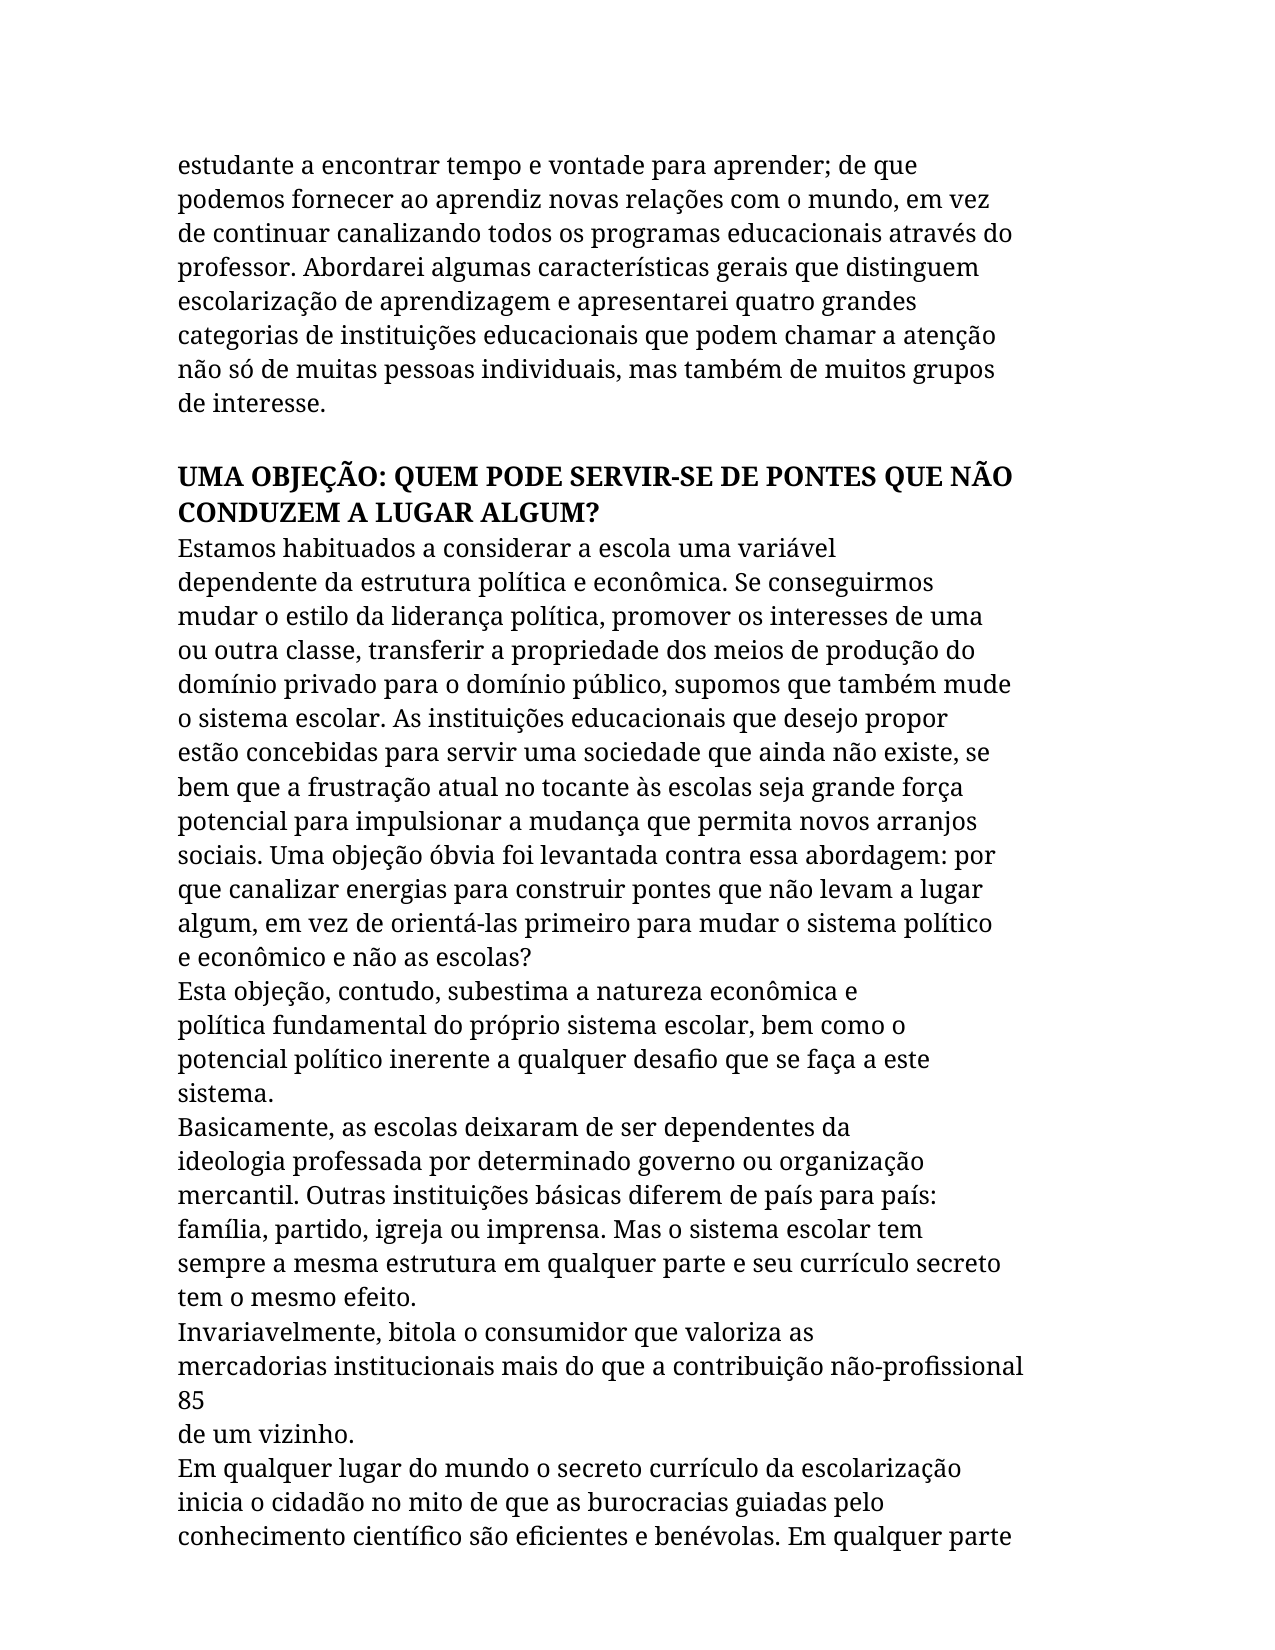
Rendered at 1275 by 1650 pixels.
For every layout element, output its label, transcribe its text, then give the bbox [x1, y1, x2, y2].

text domínio privado para o domínio público, supomos que também mude [177, 667, 1098, 701]
text de continuar canalizando todos os programas educacionais através do [177, 216, 1098, 250]
text não só de muitas pessoas individuais, mas também de muitos grupos [177, 352, 1098, 386]
text professor. Abordarei algumas características gerais que distinguem [177, 250, 1098, 284]
text estão concebidas para servir uma sociedade que ainda não existe, se [177, 735, 1098, 769]
text escolarização de aprendizagem e apresentarei quatro grandes [177, 284, 1098, 318]
text sistema. [177, 1076, 1098, 1110]
text sociais. Uma objeção óbvia foi levantada contra essa abordagem: por [177, 837, 1098, 871]
text CONDUZEM A LUGAR ALGUM? [177, 494, 1098, 531]
text UMA OBJEÇÃO: QUEM PODE SERVIR-SE DE PONTES QUE NÃO [177, 457, 1098, 494]
text conhecimento científico são eficientes e benévolas. Em qualquer parte [177, 1518, 1098, 1553]
text família, partido, igreja ou imprensa. Mas o sistema escolar tem [177, 1212, 1098, 1246]
text que canalizar energias para construir pontes que não levam a lugar [177, 871, 1098, 905]
text categorias de instituições educacionais que podem chamar a atenção [177, 318, 1098, 352]
text de um vizinho. [177, 1416, 1098, 1450]
text Em qualquer lugar do mundo o secreto currículo da escolarização [177, 1450, 1098, 1484]
text mercadorias institucionais mais do que a contribuição não-profissional [177, 1348, 1098, 1382]
text bem que a frustração atual no tocante às escolas seja grande força [177, 769, 1098, 803]
text dependente da estrutura política e econômica. Se conseguirmos [177, 565, 1098, 599]
text potencial para impulsionar a mudança que permita novos arranjos [177, 803, 1098, 837]
text Invariavelmente, bitola o consumidor que valoriza as [177, 1314, 1098, 1348]
text tem o mesmo efeito. [177, 1280, 1098, 1314]
text Estamos habituados a considerar a escola uma variável [177, 531, 1098, 565]
text o sistema escolar. As instituições educacionais que desejo propor [177, 701, 1098, 735]
text podemos fornecer ao aprendiz novas relações com o mundo, em vez [177, 182, 1098, 216]
text potencial político inerente a qualquer desafio que se faça a este [177, 1042, 1098, 1076]
text Esta objeção, contudo, subestima a natureza econômica e [177, 973, 1098, 1008]
text mercantil. Outras instituições básicas diferem de país para país: [177, 1178, 1098, 1212]
text e econômico e não as escolas? [177, 939, 1098, 973]
text política fundamental do próprio sistema escolar, bem como o [177, 1008, 1098, 1042]
text estudante a encontrar tempo e vontade para aprender; de que [177, 148, 1098, 182]
text ideologia professada por determinado governo ou organização [177, 1144, 1098, 1178]
text algum, em vez de orientá-las primeiro para mudar o sistema político [177, 905, 1098, 939]
text Basicamente, as escolas deixaram de ser dependentes da [177, 1110, 1098, 1144]
text mudar o estilo da liderança política, promover os interesses de uma [177, 599, 1098, 633]
text sempre a mesma estrutura em qualquer parte e seu currículo secreto [177, 1246, 1098, 1280]
text de interesse. [177, 386, 1098, 420]
text 85 [177, 1382, 1098, 1416]
text ou outra classe, transferir a propriedade dos meios de produção do [177, 633, 1098, 667]
text inicia o cidadão no mito de que as burocracias guiadas pelo [177, 1484, 1098, 1518]
